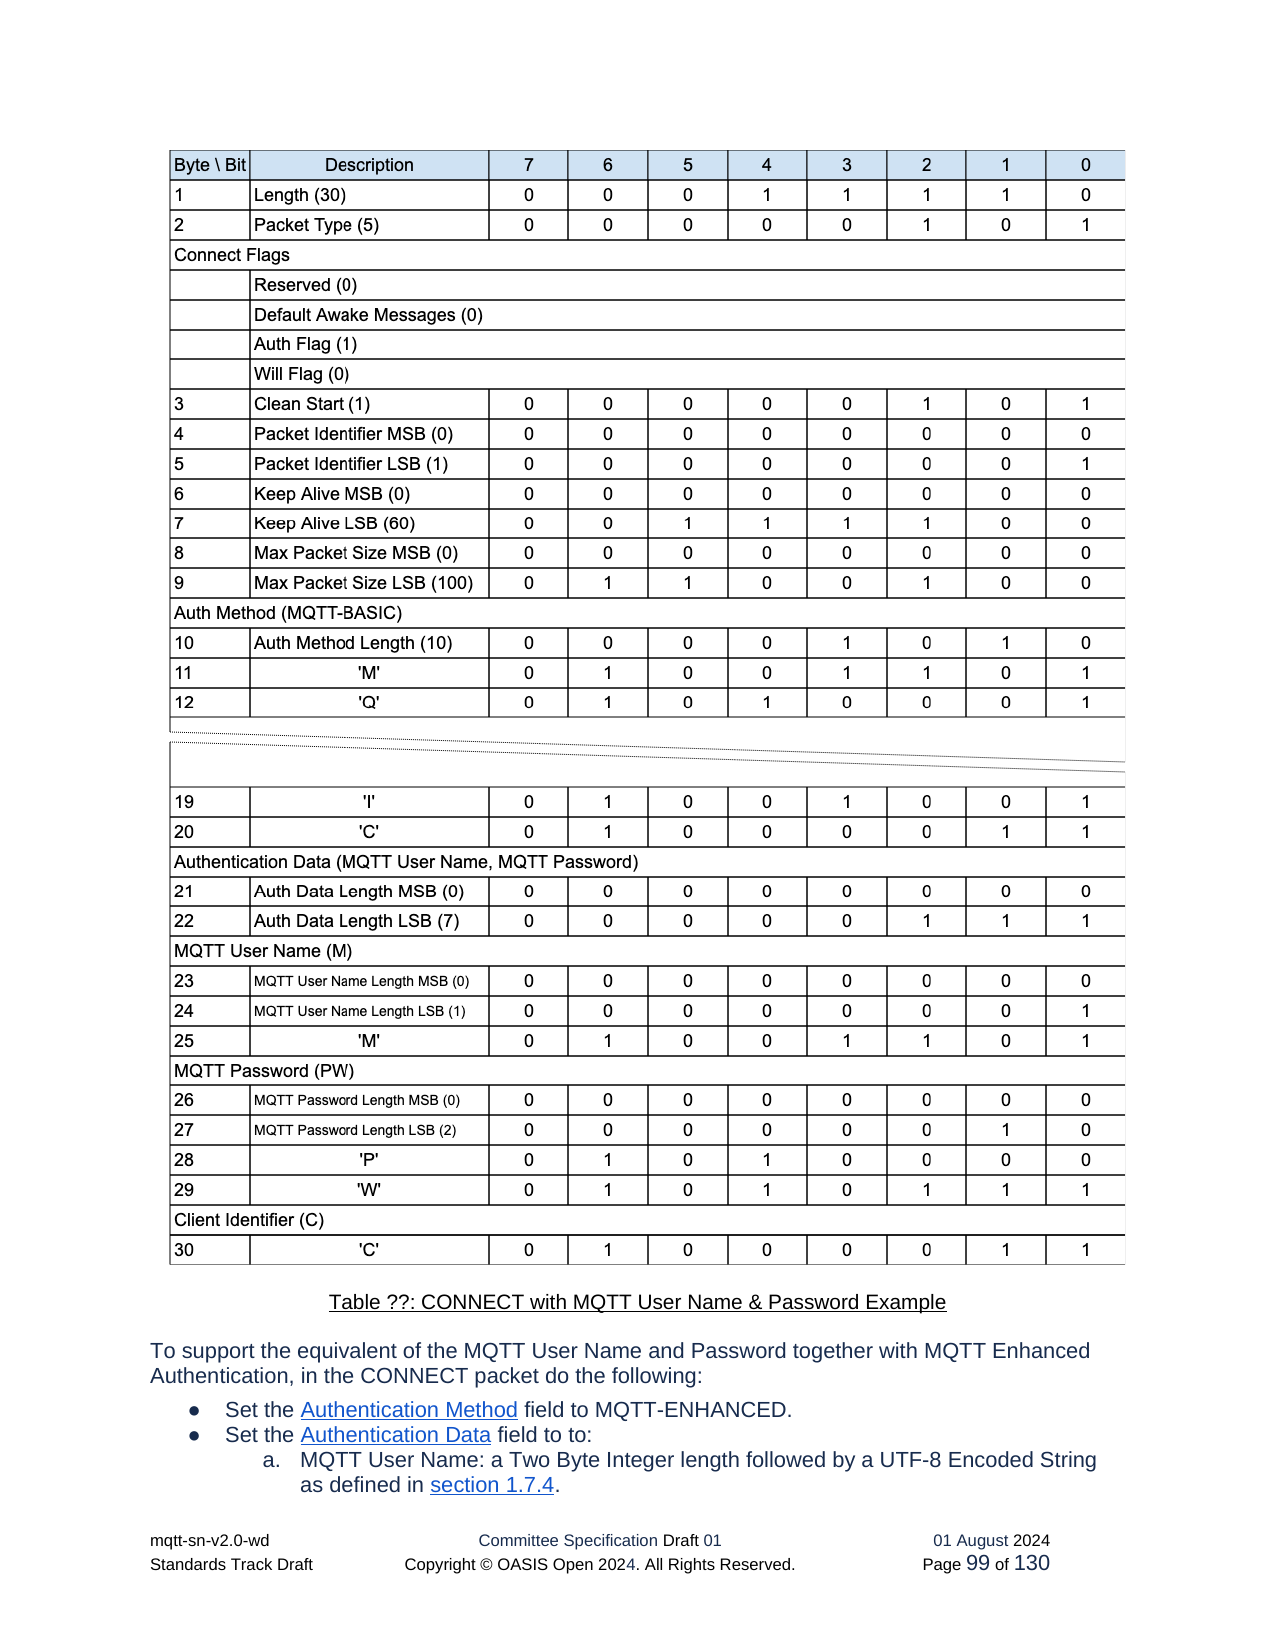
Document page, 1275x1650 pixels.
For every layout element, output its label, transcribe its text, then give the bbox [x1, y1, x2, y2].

list Set the Authentication Method field to MQTT-ENHANCED. [187, 1397, 1124, 1422]
text Table ??: CONNECT with MQTT User Name & Password Example [150, 1289, 1125, 1313]
list MQTT User Name: a Two Byte Integer length followed by a UTF-8 Encoded String as defined in section 1.7.4. [262, 1447, 1124, 1498]
list Set the Authentication Data field to to: [187, 1422, 1124, 1447]
picture [150, 150, 1125, 1265]
text To support the equivalent of the MQTT User Name and Password together with MQTT Enhanced Authentication, in the CONNECT packet do the following: [150, 1338, 1124, 1388]
